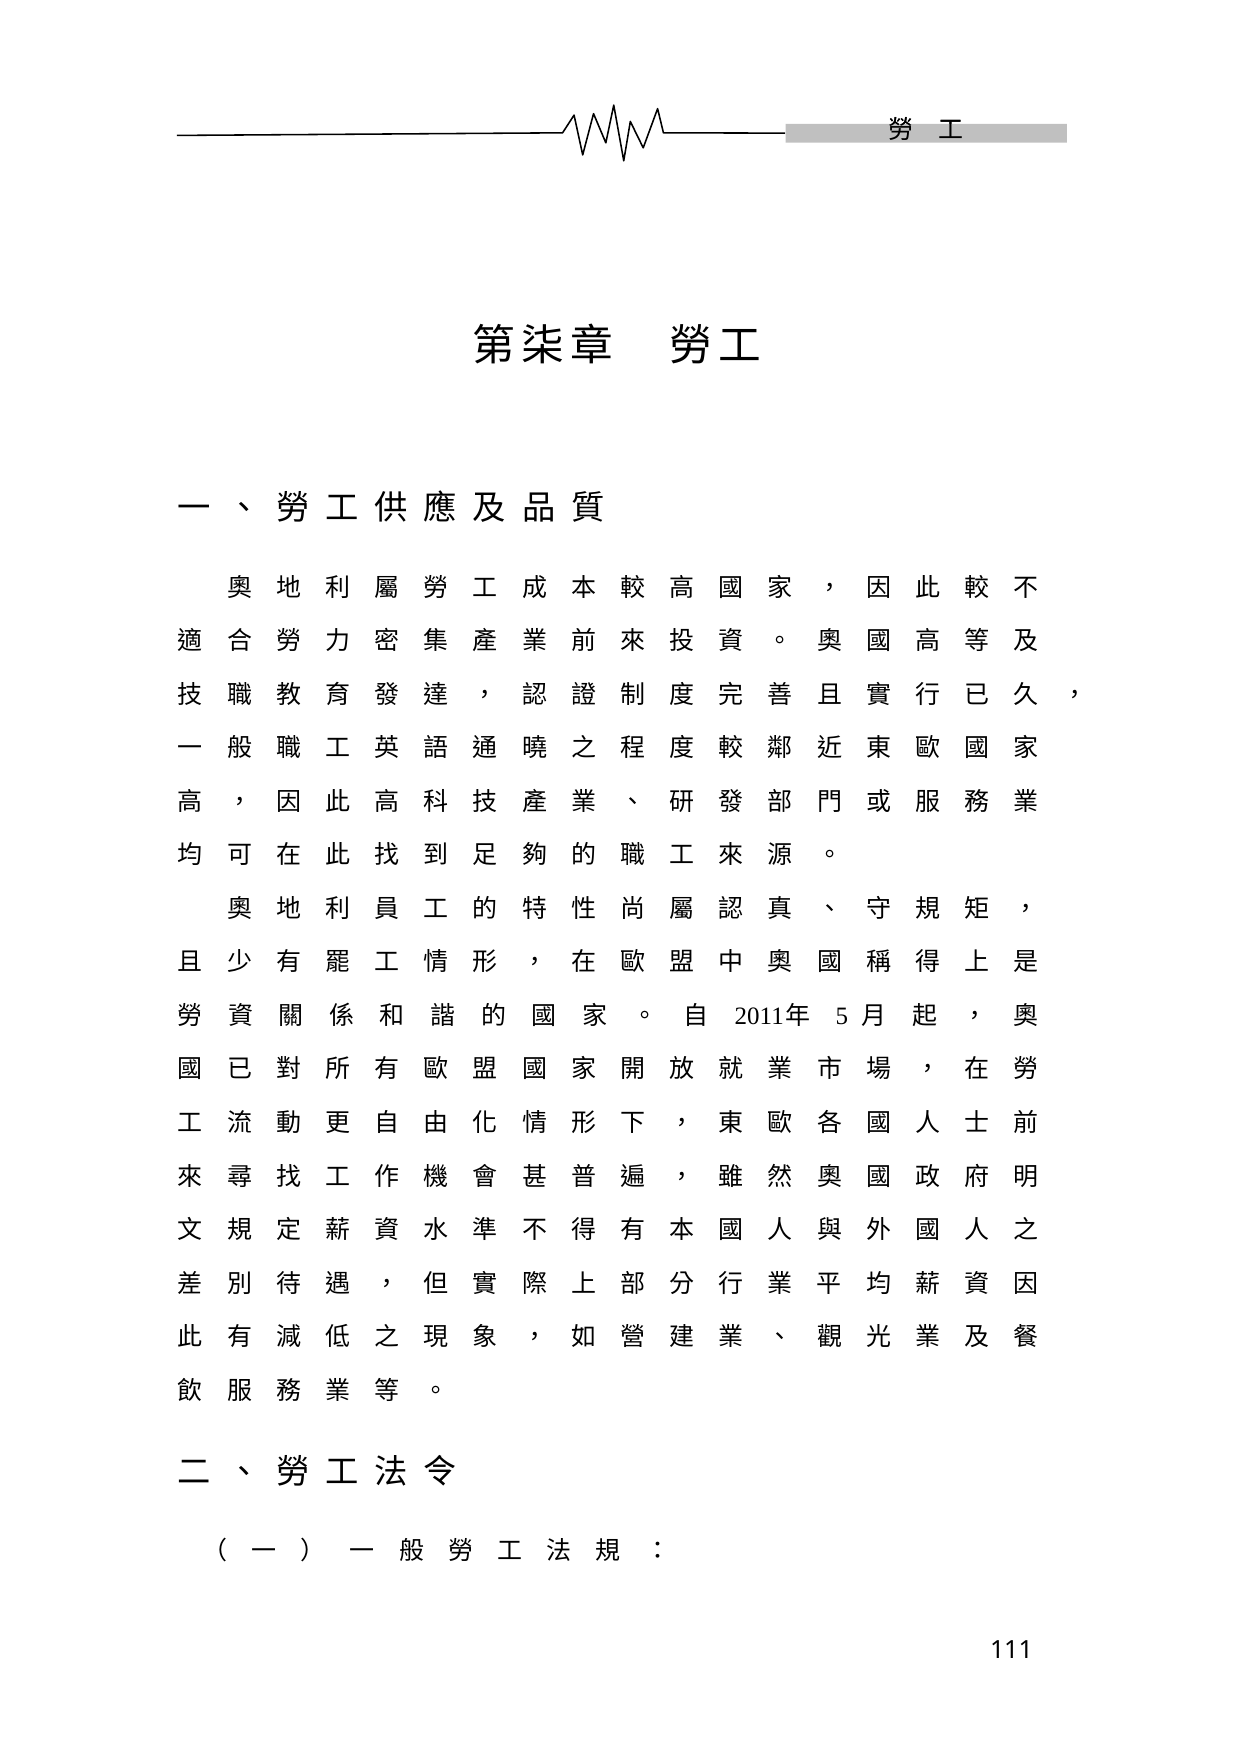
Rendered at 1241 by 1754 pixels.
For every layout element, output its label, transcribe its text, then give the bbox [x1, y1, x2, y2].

text 二、勞工法令 [178, 1442, 1063, 1495]
text 奧地利屬勞工成本較高國家，因此較不適合勞力密集產業前來投資。奧國高等及技職教育發達，認證制度完善且實行已久，一般職工英語通曉之程度較鄰近東歐國家高，因此高科技產業、研發部門或服務業均可在此找到足夠的職工來源。 [178, 558, 1063, 880]
text 奧地利員工的特性尚屬認真、守規矩，且少有罷工情形，在歐盟中奧國稱得上是勞資關係和諧的國家。自2011年5月起，奧國已對所有歐盟國家開放就業市場，在勞工流動更自由化情形下，東歐各國人士前來尋找工作機會甚普遍，雖然奧國政府明文規定薪資水準不得有本國人與外國人之差別待遇，但實際上部分行業平均薪資因此有減低之現象，如營建業、觀光業及餐飲服務業等。 [178, 880, 1063, 1415]
text 第柒章 勞工 [178, 291, 1063, 398]
text （一）一般勞工法規： [202, 1522, 1063, 1576]
text 一、勞工供應及品質 [178, 478, 1063, 532]
